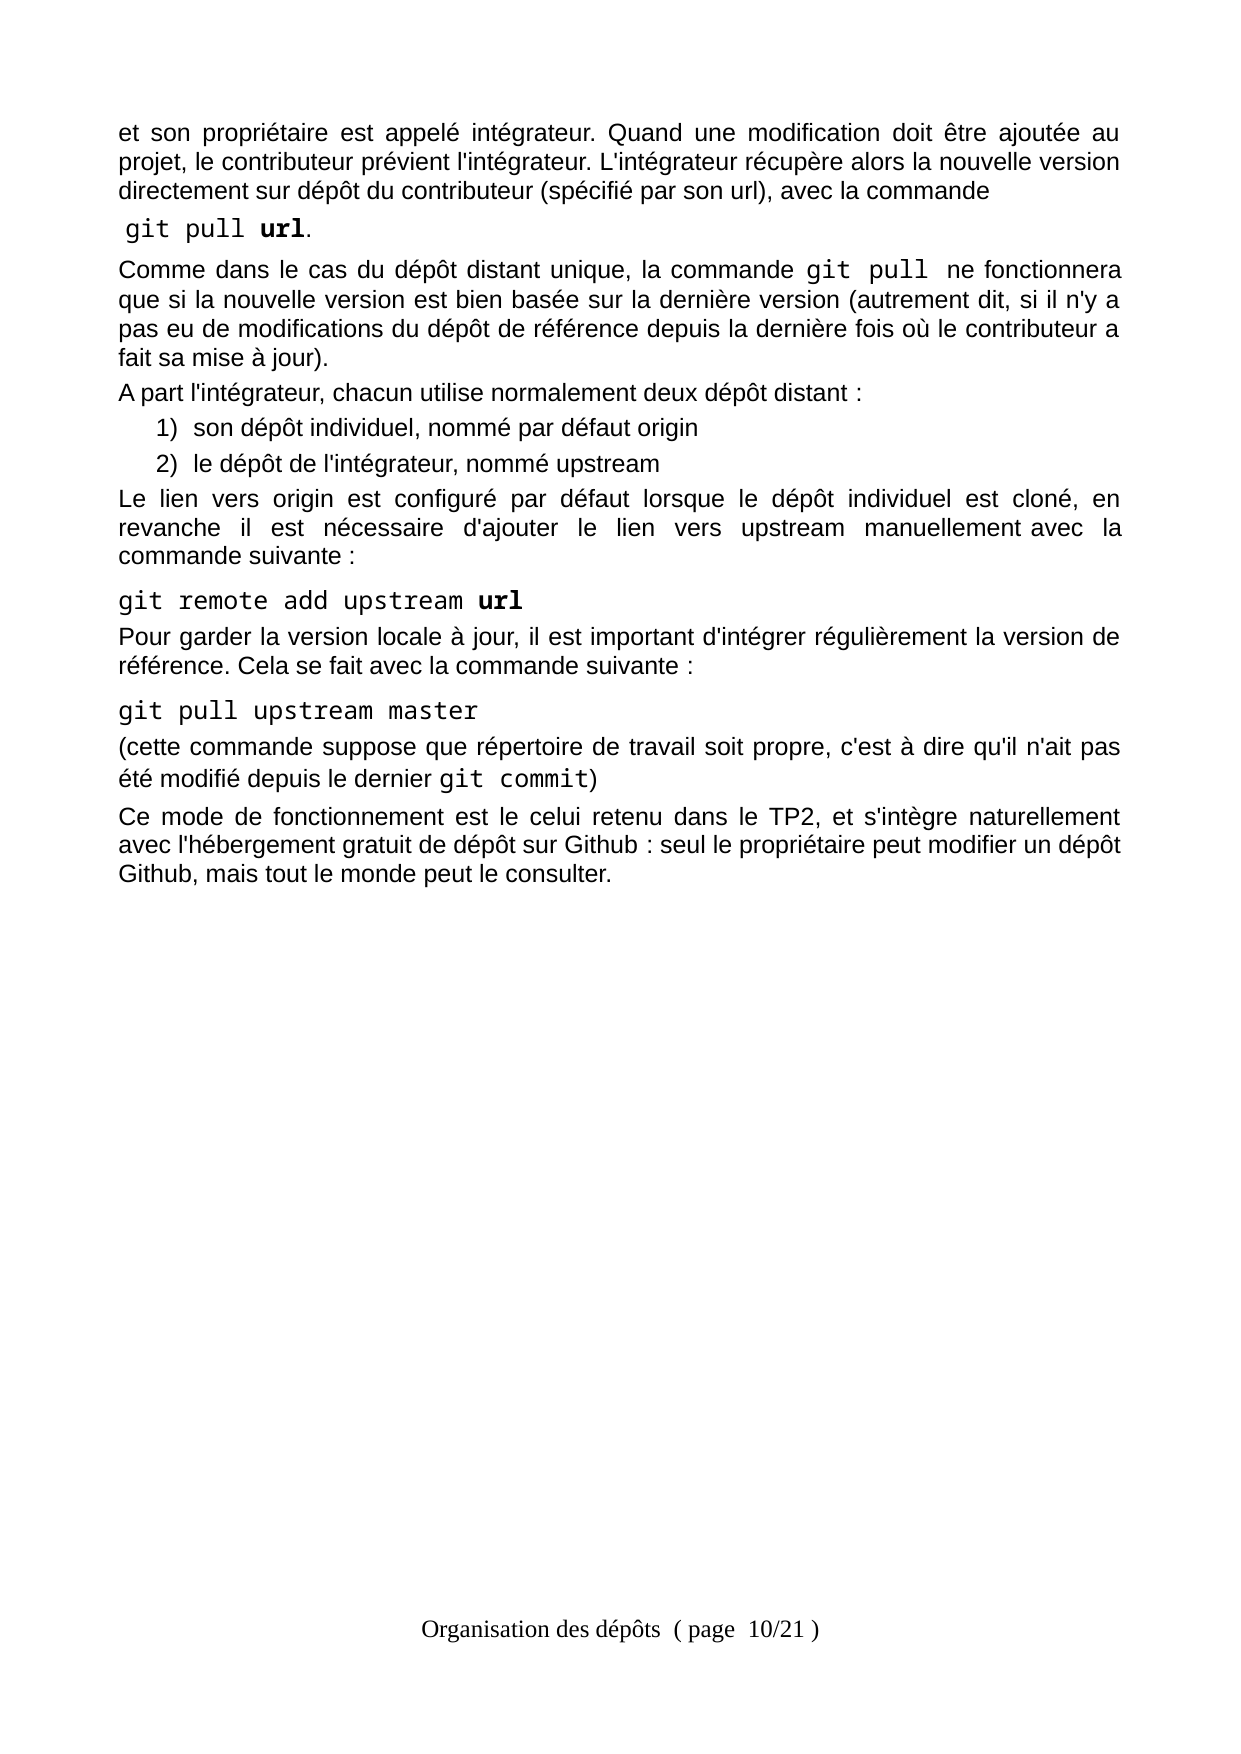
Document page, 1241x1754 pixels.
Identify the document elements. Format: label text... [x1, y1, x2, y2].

text git pull url. [118, 211, 1122, 245]
text et son propriétaire est appelé intégrateur. Quand une modification doit être ajoutée au projet, le contributeur prévient l'intégrateur. L'intégrateur récupère alors la nouvelle version directement sur dépôt du contributeur (spécifié par son url), avec la commande [118, 118, 1122, 204]
text Le lien vers origin est configuré par défaut lorsque le dépôt individuel est cloné, en revanche il est nécessaire d'ajouter le lien vers upstream manuellement avec la commande suivante : [118, 484, 1122, 570]
list le dépôt de l'intégrateur, nommé upstream [156, 448, 1122, 477]
text (cette commande suppose que répertoire de travail soit propre, c'est à dire qu'il n'ait pas été modifié depuis le dernier git commit) [118, 732, 1122, 795]
text A part l'intégrateur, chacun utilise normalement deux dépôt distant : [118, 378, 1122, 407]
text git remote add upstream url [118, 582, 1122, 616]
text Ce mode de fonctionnement est le celui retenu dans le TP2, et s'intègre naturellement avec l'hébergement gratuit de dépôt sur Github : seul le propriétaire peut modifier un dépôt Github, mais tout le monde peut le consulter. [118, 802, 1122, 888]
text git pull upstream master [118, 692, 1122, 726]
text Comme dans le cas du dépôt distant unique, la commande git pull ne fonctionnera que si la nouvelle version est bien basée sur la dernière version (autrement dit, si il n'y a pas eu de modifications du dépôt de référence depuis la dernière fois où le contributeur a fait sa mise à jour). [118, 251, 1122, 372]
list son dépôt individuel, nommé par défaut origin [156, 413, 1122, 442]
text Pour garder la version locale à jour, il est important d'intégrer régulièrement la version de référence. Cela se fait avec la commande suivante : [118, 622, 1122, 680]
